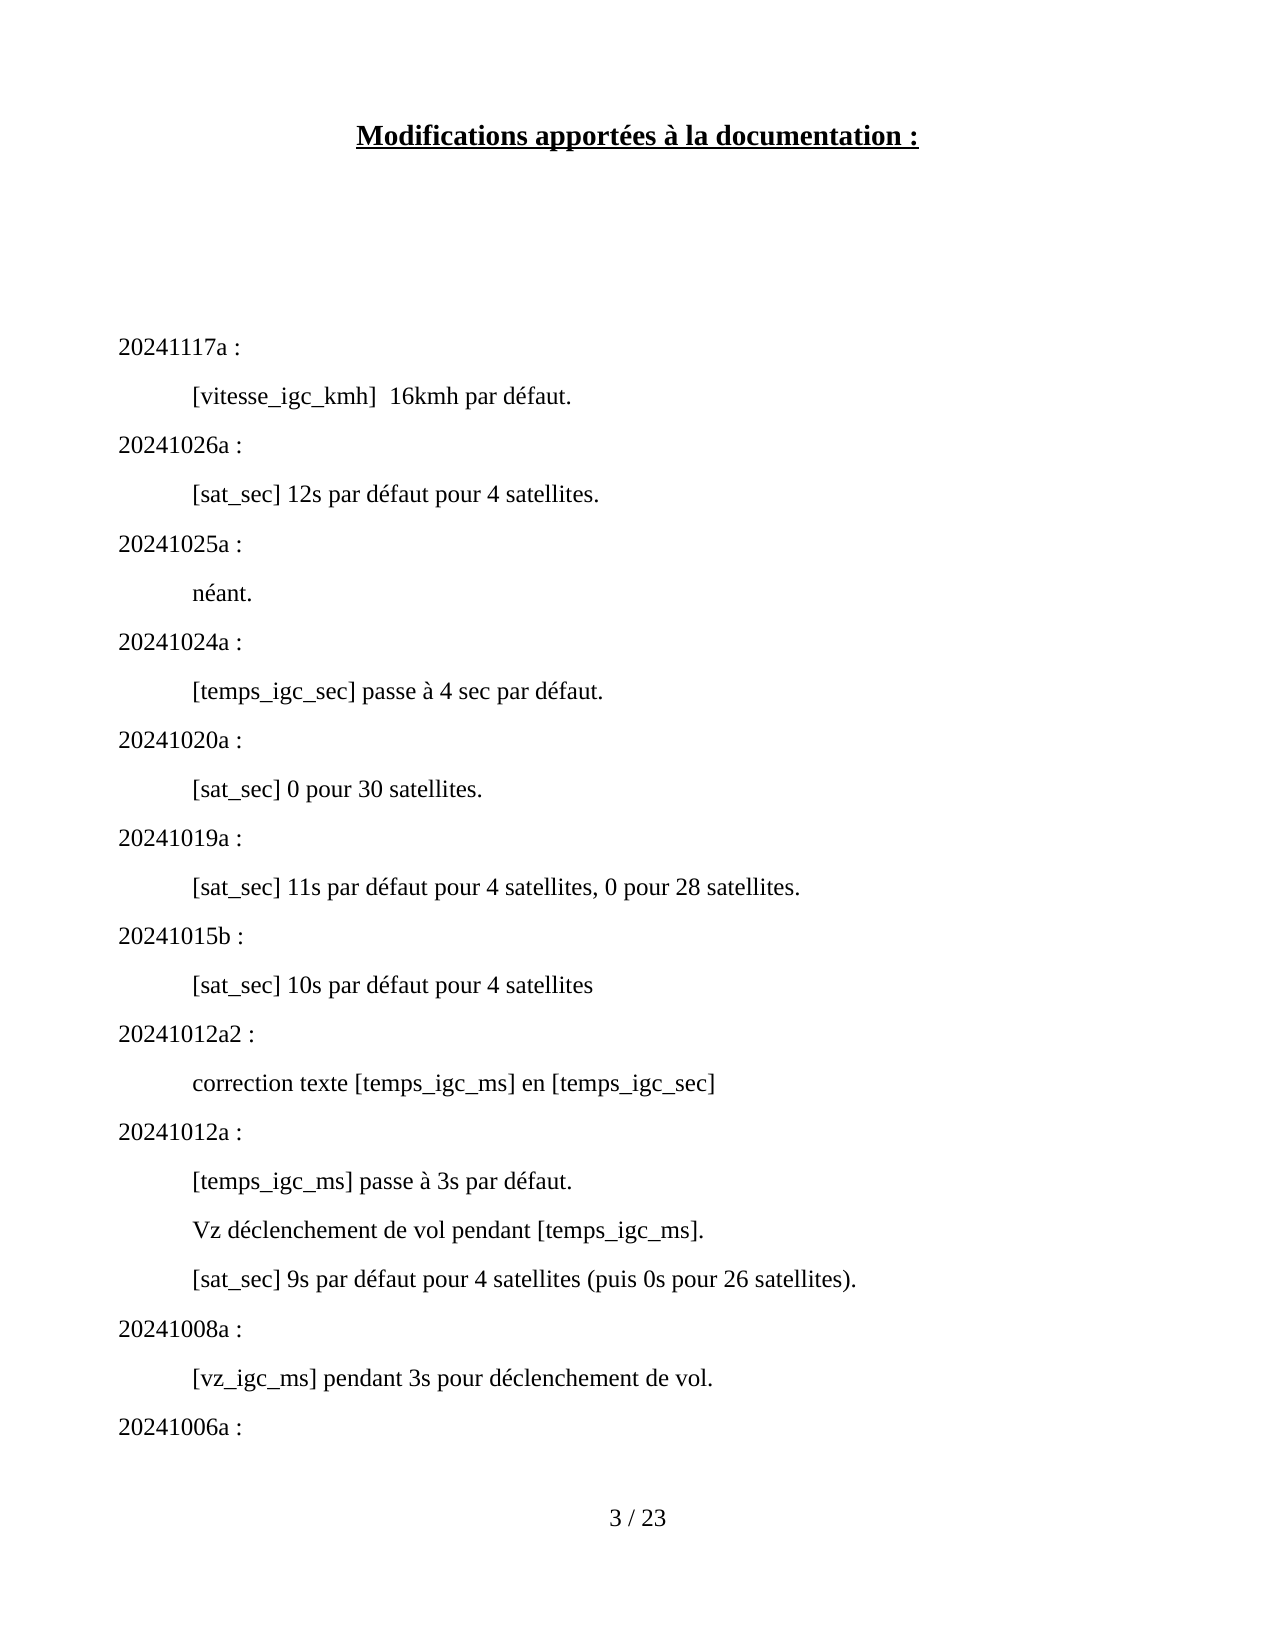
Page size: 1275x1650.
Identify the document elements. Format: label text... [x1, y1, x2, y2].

text [sat_sec] 12s par défaut pour 4 satellites. [118, 479, 1157, 508]
text 20241015b : [118, 921, 1157, 950]
text [temps_igc_ms] passe à 3s par défaut. [118, 1166, 1157, 1195]
text 20241012a : [118, 1117, 1157, 1146]
text [vz_igc_ms] pendant 3s pour déclenchement de vol. [118, 1363, 1157, 1391]
text [sat_sec] 0 pour 30 satellites. [118, 774, 1157, 803]
text 20241008a : [118, 1314, 1157, 1342]
text correction texte [temps_igc_ms] en [temps_igc_sec] [118, 1068, 1157, 1097]
text 20241006a : [118, 1412, 1157, 1441]
text [sat_sec] 10s par défaut pour 4 satellites [118, 970, 1157, 999]
text 20241117a : [118, 332, 1157, 361]
text 20241012a2 : [118, 1019, 1157, 1048]
text Vz déclenchement de vol pendant [temps_igc_ms]. [118, 1216, 1157, 1244]
text 20241025a : [118, 529, 1157, 557]
text [vitesse_igc_kmh] 16kmh par défaut. [118, 381, 1157, 410]
text 20241024a : [118, 627, 1157, 656]
text 20241019a : [118, 823, 1157, 852]
text [temps_igc_sec] passe à 4 sec par défaut. [118, 676, 1157, 704]
text [sat_sec] 9s par défaut pour 4 satellites (puis 0s pour 26 satellites). [118, 1264, 1157, 1293]
text 20241026a : [118, 431, 1157, 459]
text néant. [118, 578, 1157, 606]
text [sat_sec] 11s par défaut pour 4 satellites, 0 pour 28 satellites. [118, 872, 1157, 901]
text Modifications apportées à la documentation : [118, 118, 1157, 152]
text 20241020a : [118, 725, 1157, 754]
